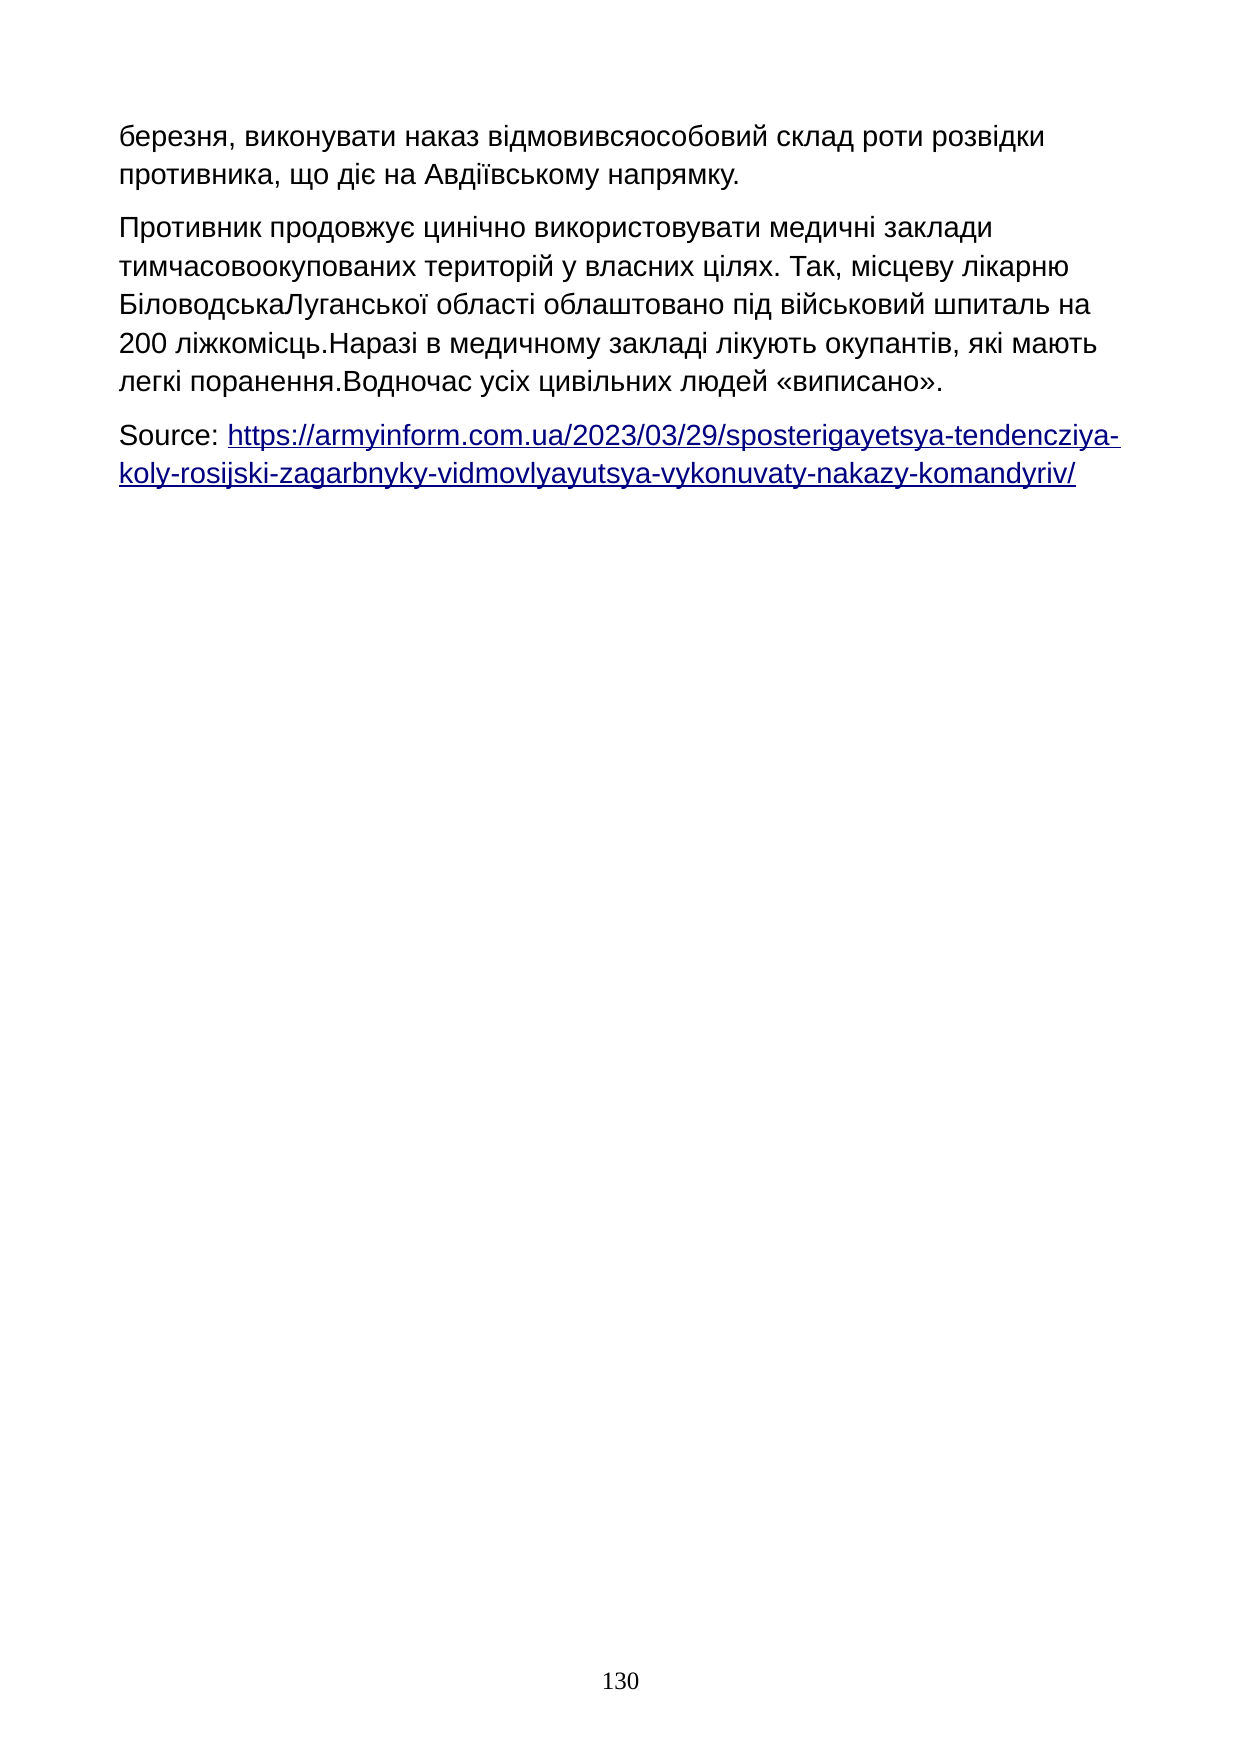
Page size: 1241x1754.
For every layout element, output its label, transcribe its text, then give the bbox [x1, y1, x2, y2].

text Противник продовжує цинічно використовувати медичні заклади тимчасовоокупованих територій у власних цілях. Так, місцеву лікарню БіловодськаЛуганської області облаштовано під військовий шпиталь на 200 ліжкомісць.Наразі в медичному закладі лікують окупантів, які мають легкі поранення.Водночас усіх цивільних людей «виписано». [118, 210, 1122, 398]
text Source: https://armyinform.com.ua/2023/03/29/sposterigayetsya-tendencziya-koly-rosijski-zagarbnyky-vidmovlyayutsya-vykonuvaty-nakazy-komandyriv/ [118, 417, 1122, 489]
text березня, виконувати наказ відмовивсяособовий склад роти розвідки противника, що діє на Авдіївському напрямку. [118, 118, 1122, 191]
